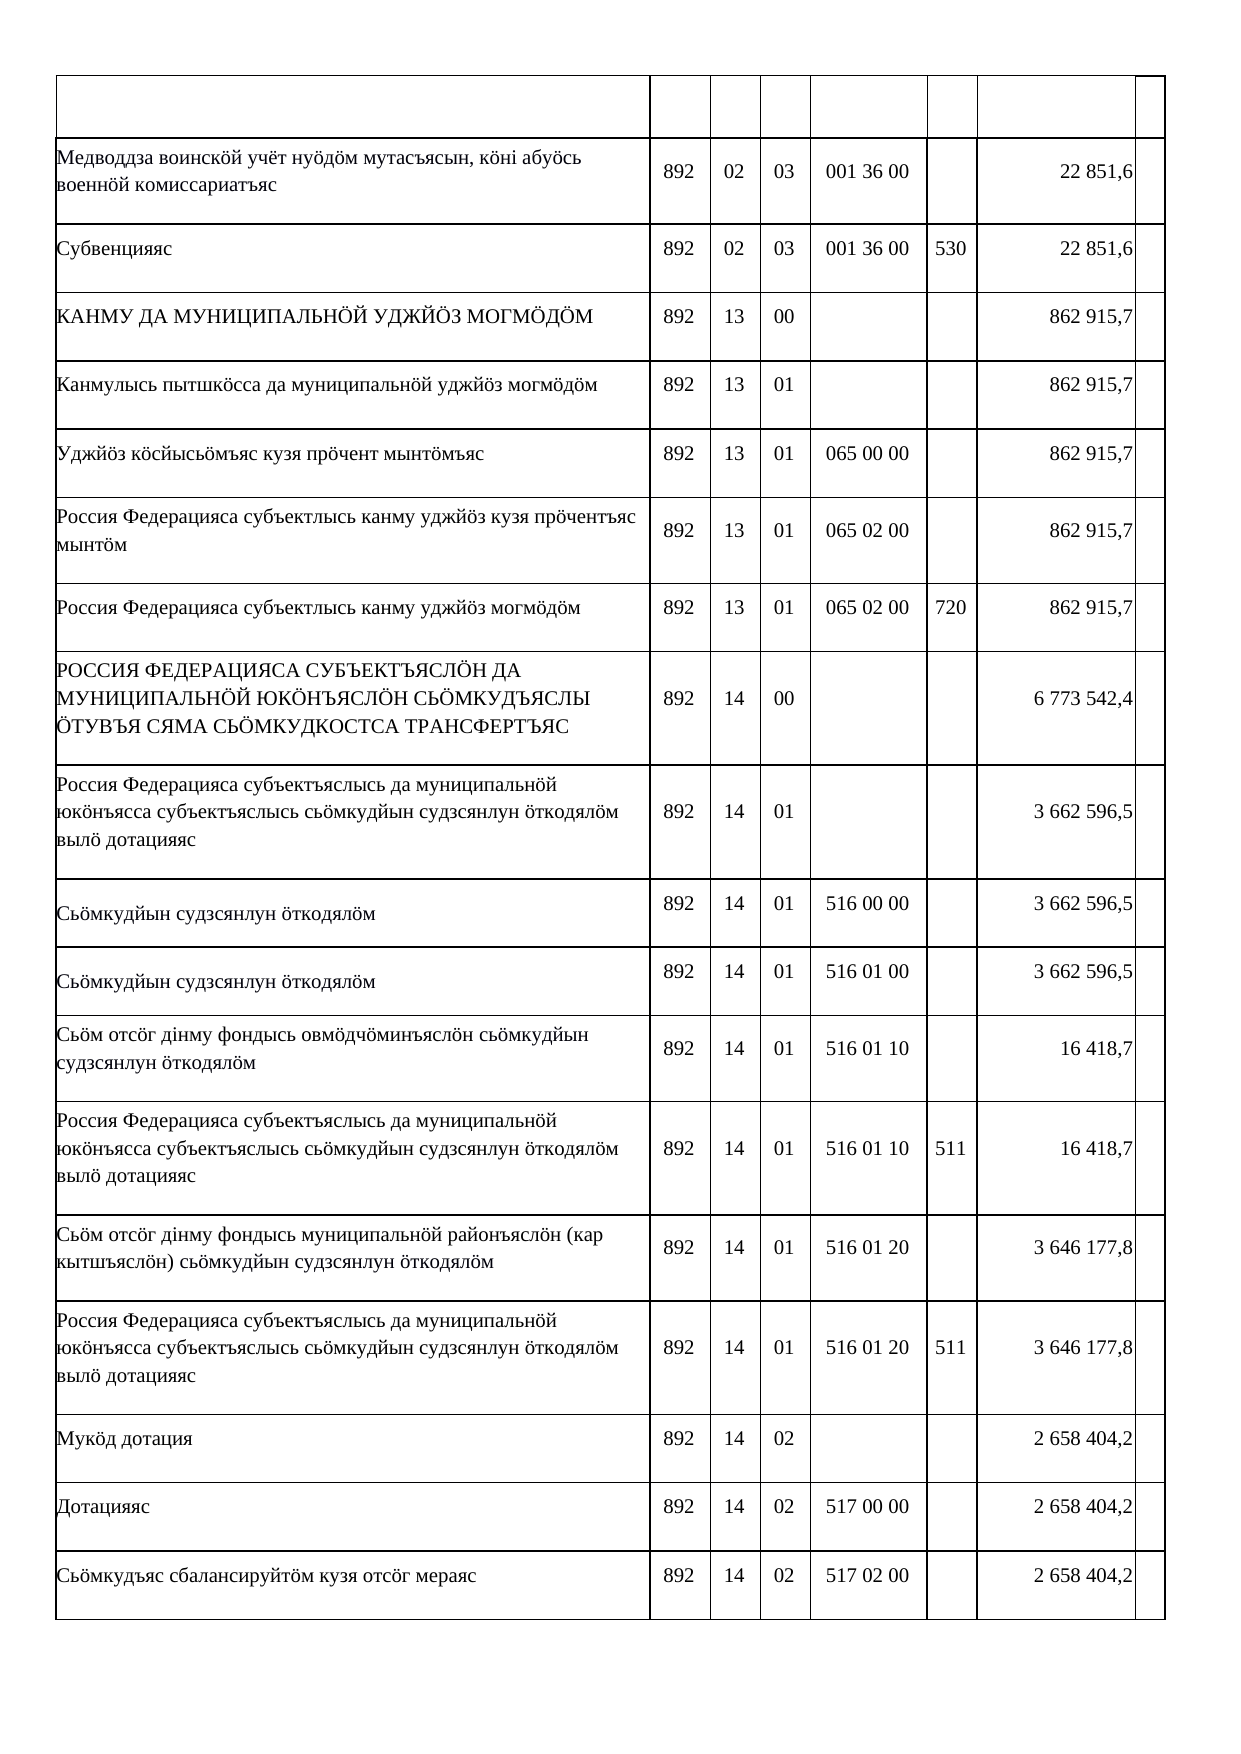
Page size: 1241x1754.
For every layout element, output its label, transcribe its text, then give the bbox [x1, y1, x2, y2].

table_cell 892 [651, 430, 710, 497]
table_cell 001 36 00 [811, 139, 926, 223]
table_cell 14 [711, 1016, 760, 1101]
table_cell [1136, 766, 1164, 878]
table_cell Медводдза воинскӧй учёт нуӧдӧм мутасъясын, кӧні абуӧсь военнӧй комиссариатъяс [57, 139, 649, 223]
table_cell 517 00 00 [811, 1483, 926, 1550]
table_cell [1136, 1415, 1164, 1482]
table_cell 892 [651, 1415, 710, 1482]
table_cell 02 [761, 1552, 810, 1618]
table_cell [1136, 880, 1164, 946]
table_cell 03 [761, 225, 810, 292]
table_header [811, 76, 927, 137]
table_cell 516 01 10 [811, 1102, 926, 1214]
table_cell 03 [761, 139, 810, 223]
table_cell [1136, 584, 1164, 651]
table_cell Уджйӧз кӧсйысьӧмъяс кузя прӧчент мынтӧмъяс [57, 430, 649, 497]
table_cell 862 915,7 [978, 362, 1135, 428]
table_cell Канмулысь пытшкӧсса да муниципальнӧй уджйӧз могмӧдӧм [57, 362, 649, 428]
table_cell 01 [761, 948, 810, 1014]
table_cell 892 [651, 1302, 710, 1413]
table_cell Сьӧмкудъяс сбалансируйтöм кузя отсӧг мераяс [57, 1552, 649, 1618]
table_cell [1136, 498, 1164, 582]
table_cell 892 [651, 584, 710, 651]
table_cell 01 [761, 430, 810, 497]
table_header [57, 76, 649, 137]
table_cell Россия Федерацияса субъектлысь канму уджйӧз могмӧдӧм [57, 584, 649, 651]
table_cell Сьӧмкудйын судзсянлун ӧткодялӧм [57, 948, 649, 1014]
table_cell [928, 652, 976, 764]
table_cell 3 662 596,5 [978, 948, 1135, 1014]
table_cell [1136, 225, 1164, 292]
table_cell [928, 766, 976, 878]
table_cell [928, 498, 976, 582]
table_cell 892 [651, 766, 710, 878]
table_cell 14 [711, 1415, 760, 1482]
table_cell [1136, 1016, 1164, 1101]
table_cell 14 [711, 880, 760, 946]
table_cell 01 [761, 766, 810, 878]
table_cell 02 [711, 139, 760, 223]
table_cell 02 [711, 225, 760, 292]
table_cell [811, 1415, 926, 1482]
table_cell 517 02 00 [811, 1552, 926, 1618]
table_header [928, 76, 977, 137]
table_cell [928, 1483, 976, 1550]
table_cell 16 418,7 [978, 1016, 1135, 1101]
table_cell 3 662 596,5 [978, 880, 1135, 946]
table_cell 00 [761, 293, 810, 360]
table_cell 14 [711, 1216, 760, 1300]
table_cell [928, 139, 976, 223]
table_cell [928, 880, 976, 946]
table_cell 14 [711, 1552, 760, 1618]
table_cell 00 [761, 652, 810, 764]
table_cell Россия Федерацияса субъектъяслысь да муниципальнӧй юкӧнъясса субъектъяслысь сьӧмкудйын судзсянлун ӧткодялӧм вылӧ дотацияяс [57, 1102, 649, 1214]
table_cell 511 [928, 1102, 976, 1214]
table_cell 13 [711, 430, 760, 497]
table_cell Россия Федерацияса субъектъяслысь да муниципальнӧй юкӧнъясса субъектъяслысь сьӧмкудйын судзсянлун ӧткодялӧм вылӧ дотацияяс [57, 766, 649, 878]
table_cell 892 [651, 1552, 710, 1618]
table_cell 001 36 00 [811, 225, 926, 292]
table_cell 892 [651, 1483, 710, 1550]
table_cell 892 [651, 1102, 710, 1214]
table_cell [811, 652, 926, 764]
table_cell [928, 430, 976, 497]
table_cell [1136, 430, 1164, 497]
table_cell [1136, 139, 1164, 223]
table_cell 511 [928, 1302, 976, 1413]
table_cell 14 [711, 1102, 760, 1214]
table_cell 065 02 00 [811, 584, 926, 651]
table_header [761, 76, 810, 137]
table_cell 02 [761, 1483, 810, 1550]
table_cell Субвенцияяс [57, 225, 649, 292]
table_cell 862 915,7 [978, 584, 1135, 651]
table_cell Дотацияяс [57, 1483, 649, 1550]
table_cell Сьӧм отсӧг дінму фондысь овмӧдчӧминъяслӧн сьӧмкудйын судзсянлун ӧткодялӧм [57, 1016, 649, 1101]
table_cell 892 [651, 293, 710, 360]
table_cell [811, 362, 926, 428]
table_cell 02 [761, 1415, 810, 1482]
table_cell 22 851,6 [978, 225, 1135, 292]
table_cell [928, 948, 976, 1014]
table_cell 2 658 404,2 [978, 1552, 1135, 1618]
table_cell 13 [711, 498, 760, 582]
table_cell 13 [711, 362, 760, 428]
table_cell Мукӧд дотация [57, 1415, 649, 1482]
table_cell 516 01 20 [811, 1216, 926, 1300]
table_cell [1136, 1302, 1164, 1413]
table_cell 13 [711, 293, 760, 360]
table_cell [928, 1216, 976, 1300]
table_cell 2 658 404,2 [978, 1483, 1135, 1550]
table_cell [1136, 948, 1164, 1014]
table_cell [928, 1415, 976, 1482]
table_cell 862 915,7 [978, 498, 1135, 582]
table_cell [928, 1552, 976, 1618]
table_cell [928, 1016, 976, 1101]
table_cell 892 [651, 362, 710, 428]
table_cell [928, 293, 976, 360]
table_cell Сьӧм отсӧг дінму фондысь муниципальнӧй районъяслӧн (кар кытшъяслӧн) сьӧмкудйын судзсянлун ӧткодялӧм [57, 1216, 649, 1300]
table_cell Сьӧмкудйын судзсянлун ӧткодялӧм [57, 880, 649, 946]
table_cell 892 [651, 652, 710, 764]
table_cell [1136, 1552, 1164, 1618]
table_cell [811, 766, 926, 878]
table_cell 530 [928, 225, 976, 292]
table_cell 01 [761, 1016, 810, 1101]
table_cell 516 01 00 [811, 948, 926, 1014]
table_header [1136, 77, 1164, 137]
table_cell 892 [651, 139, 710, 223]
table_cell 862 915,7 [978, 293, 1135, 360]
table_cell КАНМУ ДА МУНИЦИПАЛЬНӦЙ УДЖЙӦЗ МОГМӦДӦМ [57, 293, 649, 360]
table_cell 516 00 00 [811, 880, 926, 946]
table_cell 892 [651, 1016, 710, 1101]
table_cell 862 915,7 [978, 430, 1135, 497]
table_cell 01 [761, 1216, 810, 1300]
table_cell 516 01 20 [811, 1302, 926, 1413]
table_cell 720 [928, 584, 976, 651]
table_cell 065 00 00 [811, 430, 926, 497]
table_cell 892 [651, 880, 710, 946]
table_cell РОССИЯ ФЕДЕРАЦИЯСА СУБЪЕКТЪЯСЛӦН ДА МУНИЦИПАЛЬНӦЙ ЮКӦНЪЯСЛӦН СЬӦМКУДЪЯСЛЫ ӦТУВЪЯ СЯМА СЬӦМКУДКОСТСА ТРАНСФЕРТЪЯС [57, 652, 649, 764]
table_cell 22 851,6 [978, 139, 1135, 223]
table_cell Россия Федерацияса субъектлысь канму уджйӧз кузя прӧчентъяс мынтӧм [57, 498, 649, 582]
table_cell 01 [761, 1302, 810, 1413]
table_cell 6 773 542,4 [978, 652, 1135, 764]
table_cell 14 [711, 948, 760, 1014]
table_cell [811, 293, 926, 360]
table_header [978, 76, 1135, 137]
table_cell 01 [761, 1102, 810, 1214]
table_cell 01 [761, 880, 810, 946]
table_cell [1136, 293, 1164, 360]
table_cell 01 [761, 362, 810, 428]
table_cell 065 02 00 [811, 498, 926, 582]
table_cell 892 [651, 498, 710, 582]
table_cell 3 646 177,8 [978, 1216, 1135, 1300]
table_cell 892 [651, 948, 710, 1014]
table_cell 01 [761, 584, 810, 651]
table_cell 892 [651, 225, 710, 292]
table_header [651, 76, 710, 137]
table_cell [1136, 362, 1164, 428]
table_cell 14 [711, 766, 760, 878]
table_cell 01 [761, 498, 810, 582]
table_cell 14 [711, 652, 760, 764]
table_cell 892 [651, 1216, 710, 1300]
table_cell [1136, 1102, 1164, 1214]
table_header [711, 76, 760, 137]
table_cell 3 662 596,5 [978, 766, 1135, 878]
table_cell [1136, 1483, 1164, 1550]
table_cell 516 01 10 [811, 1016, 926, 1101]
table_cell 3 646 177,8 [978, 1302, 1135, 1413]
table_cell 14 [711, 1483, 760, 1550]
table_cell 2 658 404,2 [978, 1415, 1135, 1482]
table_cell 16 418,7 [978, 1102, 1135, 1214]
table_cell 14 [711, 1302, 760, 1413]
table_cell Россия Федерацияса субъектъяслысь да муниципальнӧй юкӧнъясса субъектъяслысь сьӧмкудйын судзсянлун ӧткодялӧм вылӧ дотацияяс [57, 1302, 649, 1413]
table_cell 13 [711, 584, 760, 651]
table_cell [1136, 652, 1164, 764]
table_cell [928, 362, 976, 428]
table_cell [1136, 1216, 1164, 1300]
